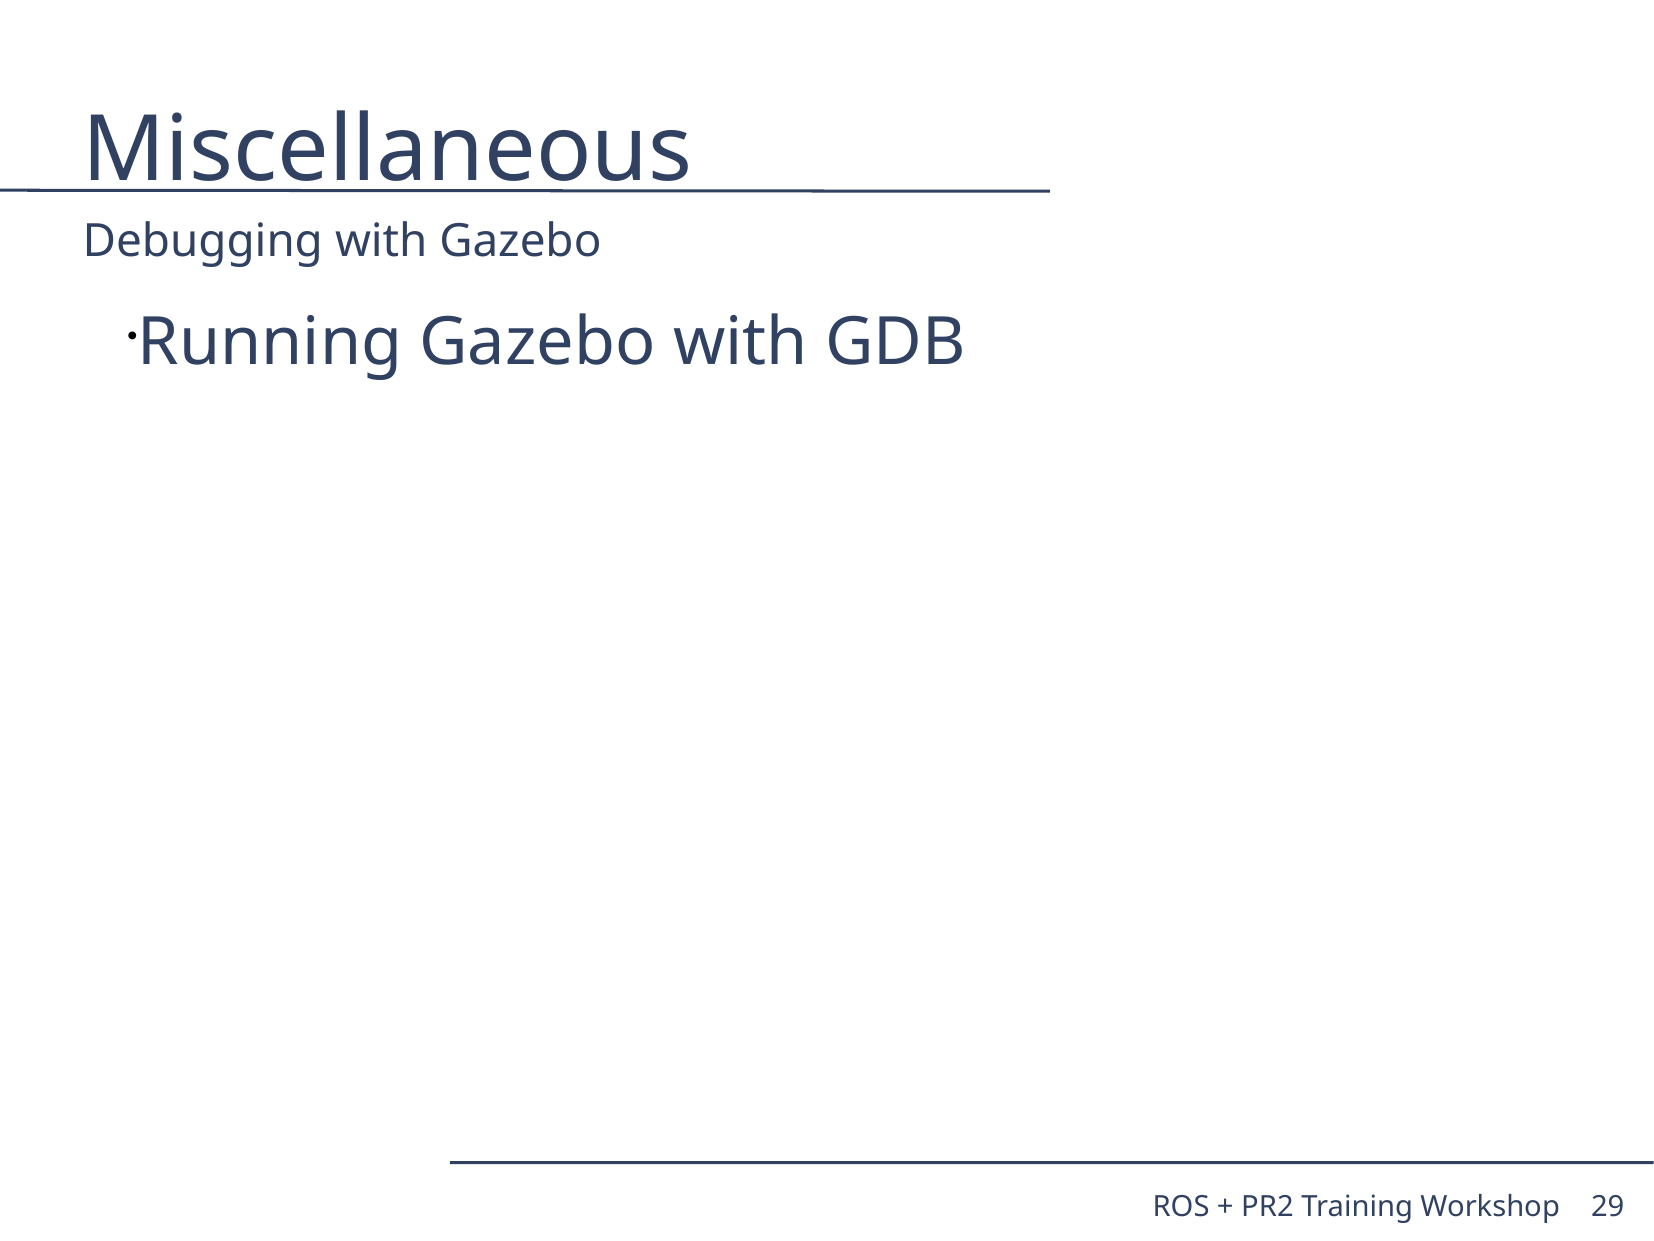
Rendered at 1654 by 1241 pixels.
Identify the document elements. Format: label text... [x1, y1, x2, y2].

title Miscellaneous Debugging with Gazebo [82, 73, 1571, 281]
text_box Running Gazebo with GDB [112, 286, 1538, 804]
